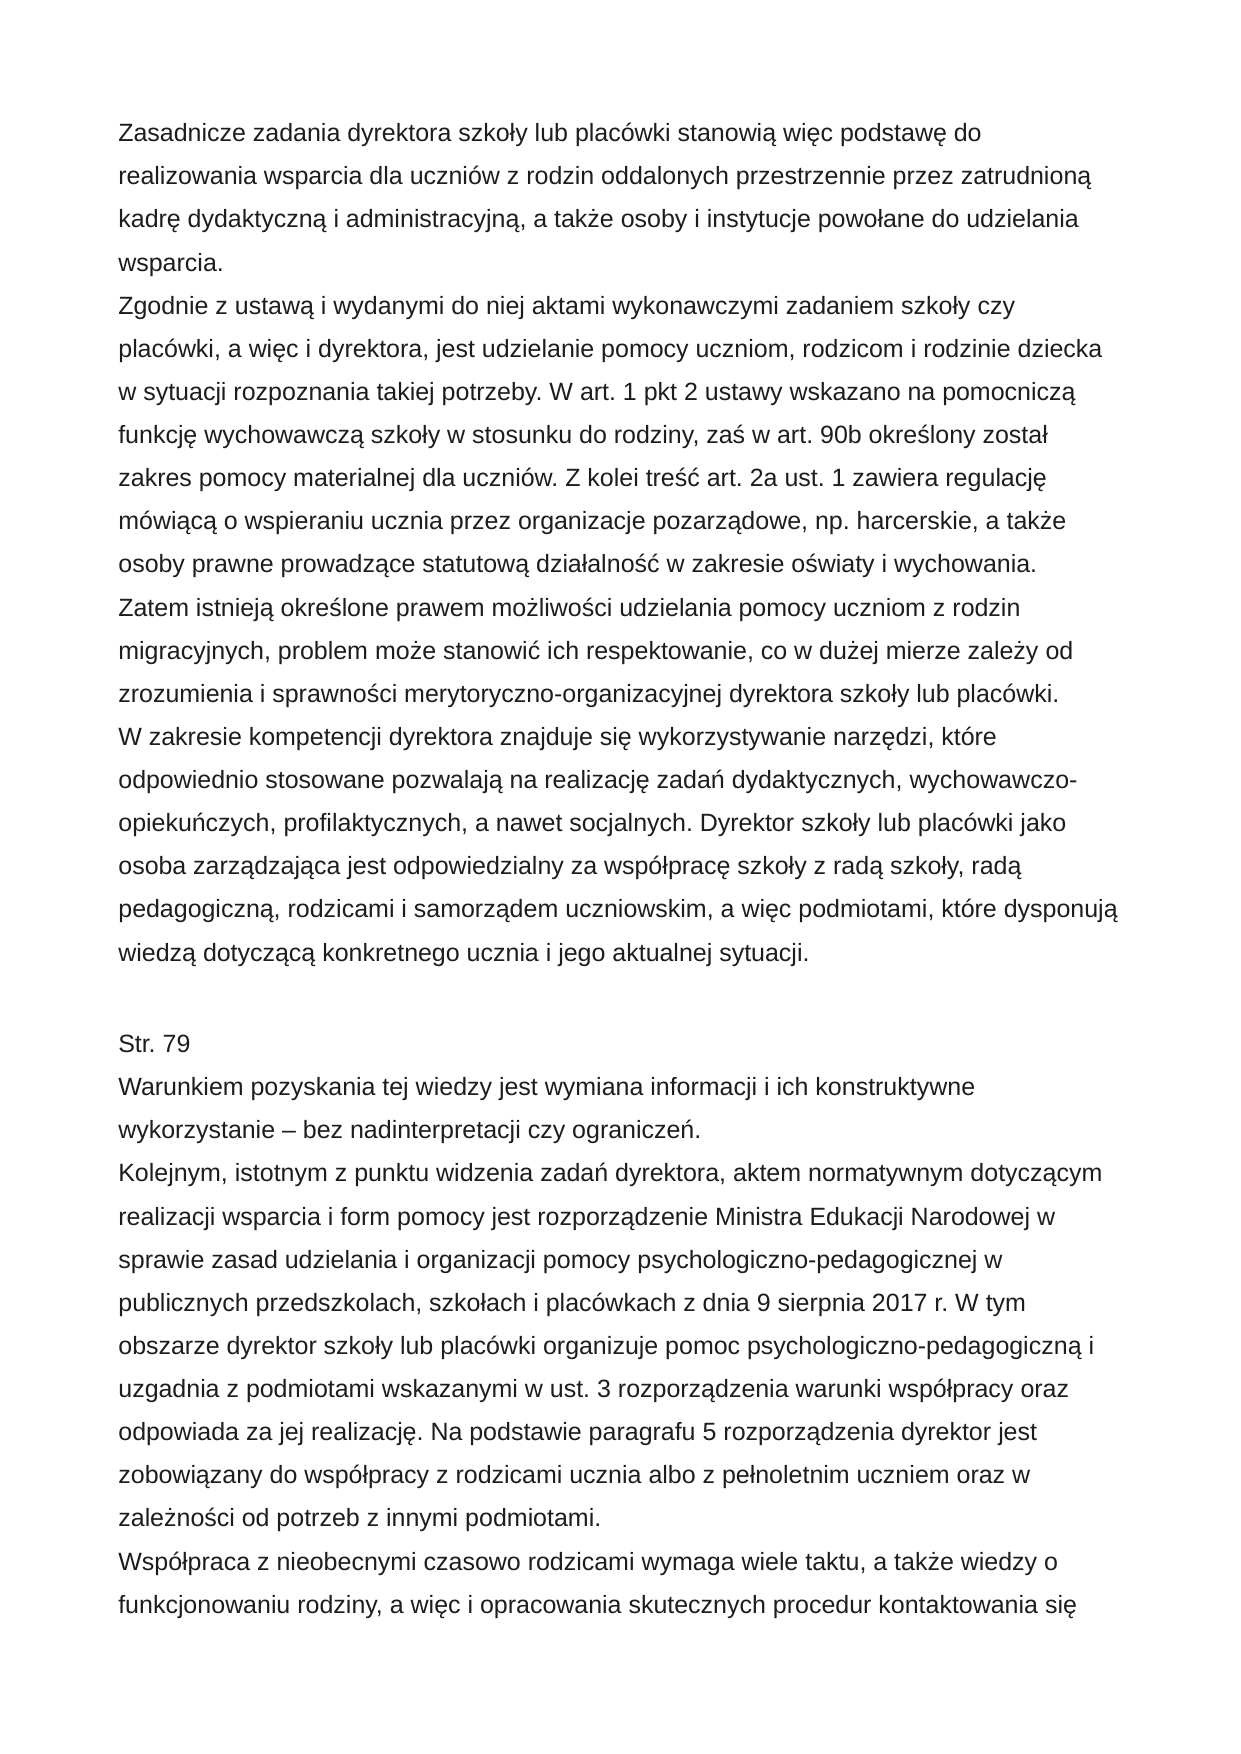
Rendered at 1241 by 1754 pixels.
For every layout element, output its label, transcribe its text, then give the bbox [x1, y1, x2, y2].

text Warunkiem pozyskania tej wiedzy jest wymiana informacji i ich konstruktywne wykorzystanie – bez nadinterpretacji czy ograniczeń. [118, 1072, 1122, 1144]
text Zgodnie z ustawą i wydanymi do niej aktami wykonawczymi zadaniem szkoły czy placówki, a więc i dyrektora, jest udzielanie pomocy uczniom, rodzicom i rodzinie dziecka w sytuacji rozpoznania takiej potrzeby. W art. 1 pkt 2 ustawy wskazano na pomocniczą funkcję wychowawczą szkoły w stosunku do rodziny, zaś w art. 90b określony został zakres pomocy materialnej dla uczniów. Z kolei treść art. 2a ust. 1 zawiera regulację mówiącą o wspieraniu ucznia przez organizacje pozarządowe, np. harcerskie, a także osoby prawne prowadzące statutową działalność w zakresie oświaty i wychowania. [118, 291, 1122, 578]
text Zasadnicze zadania dyrektora szkoły lub placówki stanowią więc podstawę do realizowania wsparcia dla uczniów z rodzin oddalonych przestrzennie przez zatrudnioną kadrę dydaktyczną i administracyjną, a także osoby i instytucje powołane do udzielania wsparcia. [118, 118, 1122, 276]
text Str. 79 [118, 1029, 1122, 1058]
text Zatem istnieją określone prawem możliwości udzielania pomocy uczniom z rodzin migracyjnych, problem może stanowić ich respektowanie, co w dużej mierze zależy od zrozumienia i sprawności merytoryczno-organizacyjnej dyrektora szkoły lub placówki. [118, 592, 1122, 707]
text Kolejnym, istotnym z punktu widzenia zadań dyrektora, aktem normatywnym dotyczącym realizacji wsparcia i form pomocy jest rozporządzenie Ministra Edukacji Narodowej w sprawie zasad udzielania i organizacji pomocy psychologiczno-pedagogicznej w publicznych przedszkolach, szkołach i placówkach z dnia 9 sierpnia 2017 r. W tym obszarze dyrektor szkoły lub placówki organizuje pomoc psychologiczno-pedagogiczną i uzgadnia z podmiotami wskazanymi w ust. 3 rozporządzenia warunki współpracy oraz odpowiada za jej realizację. Na podstawie paragrafu 5 rozporządzenia dyrektor jest zobowiązany do współpracy z rodzicami ucznia albo z pełnoletnim uczniem oraz w zależności od potrzeb z innymi podmiotami. [118, 1158, 1122, 1532]
text W zakresie kompetencji dyrektora znajduje się wykorzystywanie narzędzi, które odpowiednio stosowane pozwalają na realizację zadań dydaktycznych, wychowawczo-opiekuńczych, profilaktycznych, a nawet socjalnych. Dyrektor szkoły lub placówki jako osoba zarządzająca jest odpowiedzialny za współpracę szkoły z radą szkoły, radą pedagogiczną, rodzicami i samorządem uczniowskim, a więc podmiotami, które dysponują wiedzą dotyczącą konkretnego ucznia i jego aktualnej sytuacji. [118, 722, 1122, 966]
text Współpraca z nieobecnymi czasowo rodzicami wymaga wiele taktu, a także wiedzy o funkcjonowaniu rodziny, a więc i opracowania skutecznych procedur kontaktowania się [118, 1547, 1122, 1618]
